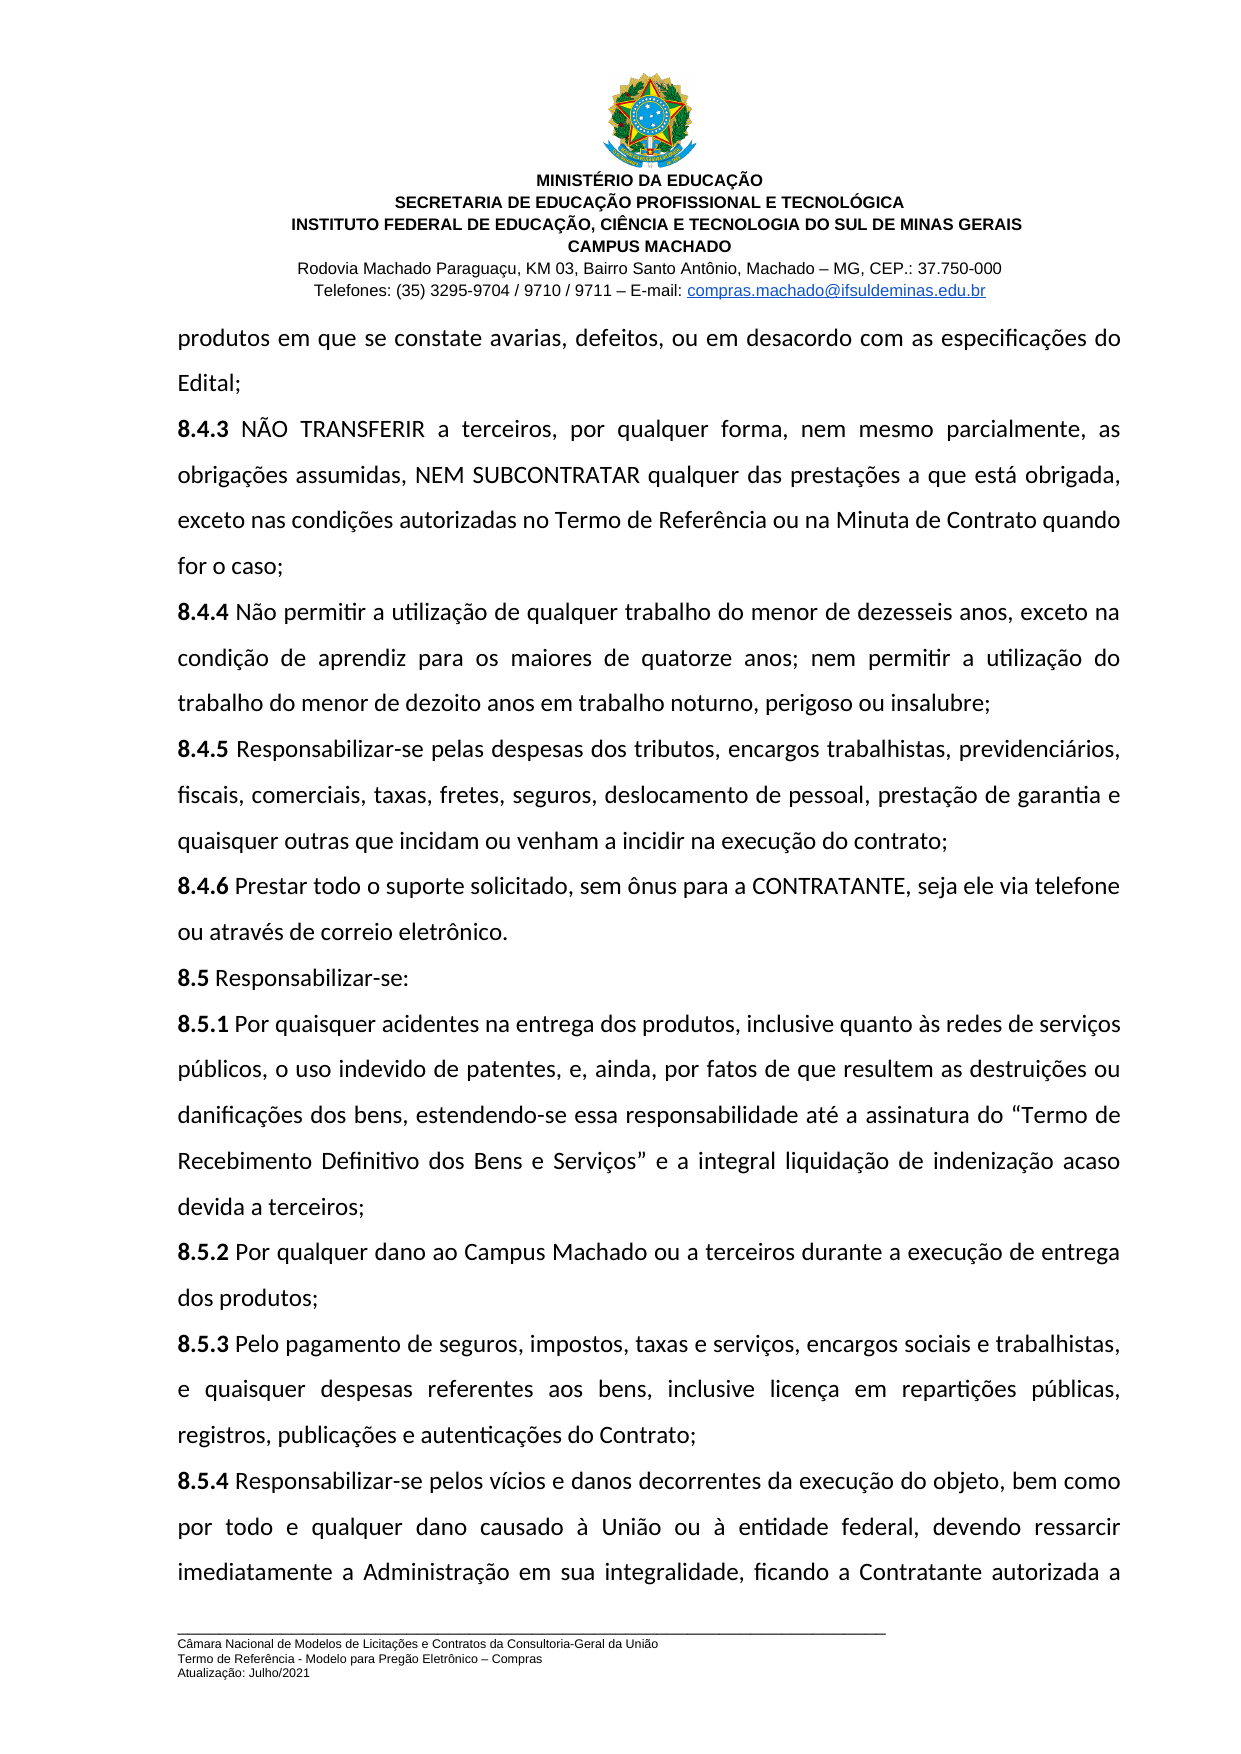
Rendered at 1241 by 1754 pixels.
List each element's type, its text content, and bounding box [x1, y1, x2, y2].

text 8.4.4 Não permitir a utilização de qualquer trabalho do menor de dezesseis anos, exceto na condição de aprendiz para os maiores de quatorze anos; nem permitir a utilização do trabalho do menor de dezoito anos em trabalho noturno, perigoso ou insalubre; [177, 596, 1122, 718]
text 8.5 Responsabilizar-se: [177, 962, 1122, 992]
text produtos em que se constate avarias, defeitos, ou em desacordo com as especificações do Edital; [177, 322, 1122, 398]
text 8.4.3 NÃO TRANSFERIR a terceiros, por qualquer forma, nem mesmo parcialmente, as obrigações assumidas, NEM SUBCONTRATAR qualquer das prestações a que está obrigada, exceto nas condições autorizadas no Termo de Referência ou na Minuta de Contrato quando for o caso; [177, 413, 1122, 581]
picture [603, 73, 697, 168]
text 8.4.5 Responsabilizar-se pelas despesas dos tributos, encargos trabalhistas, previdenciários, fiscais, comerciais, taxas, fretes, seguros, deslocamento de pessoal, prestação de garantia e quaisquer outras que incidam ou venham a incidir na execução do contrato; [177, 733, 1122, 855]
text 8.5.1 Por quaisquer acidentes na entrega dos produtos, inclusive quanto às redes de serviços públicos, o uso indevido de patentes, e, ainda, por fatos de que resultem as destruições ou danificações dos bens, estendendo-se essa responsabilidade até a assinatura do “Termo de Recebimento Definitivo dos Bens e Serviços” e a integral liquidação de indenização acaso devida a terceiros; [177, 1008, 1122, 1221]
picture [643, 163, 658, 168]
text 8.4.6 Prestar todo o suporte solicitado, sem ônus para a CONTRATANTE, seja ele via telefone ou através de correio eletrônico. [177, 871, 1122, 947]
text 8.5.2 Por qualquer dano ao Campus Machado ou a terceiros durante a execução de entrega dos produtos; [177, 1236, 1122, 1313]
text 8.5.3 Pelo pagamento de seguros, impostos, taxas e serviços, encargos sociais e trabalhistas, e quaisquer despesas referentes aos bens, inclusive licença em repartições públicas, registros, publicações e autenticações do Contrato; [177, 1328, 1122, 1450]
picture [669, 149, 680, 155]
text 8.5.4 Responsabilizar-se pelos vícios e danos decorrentes da execução do objeto, bem como por todo e qualquer dano causado à União ou à entidade federal, devendo ressarcir imediatamente a Administração em sua integralidade, ficando a Contratante autorizada a [177, 1465, 1122, 1587]
